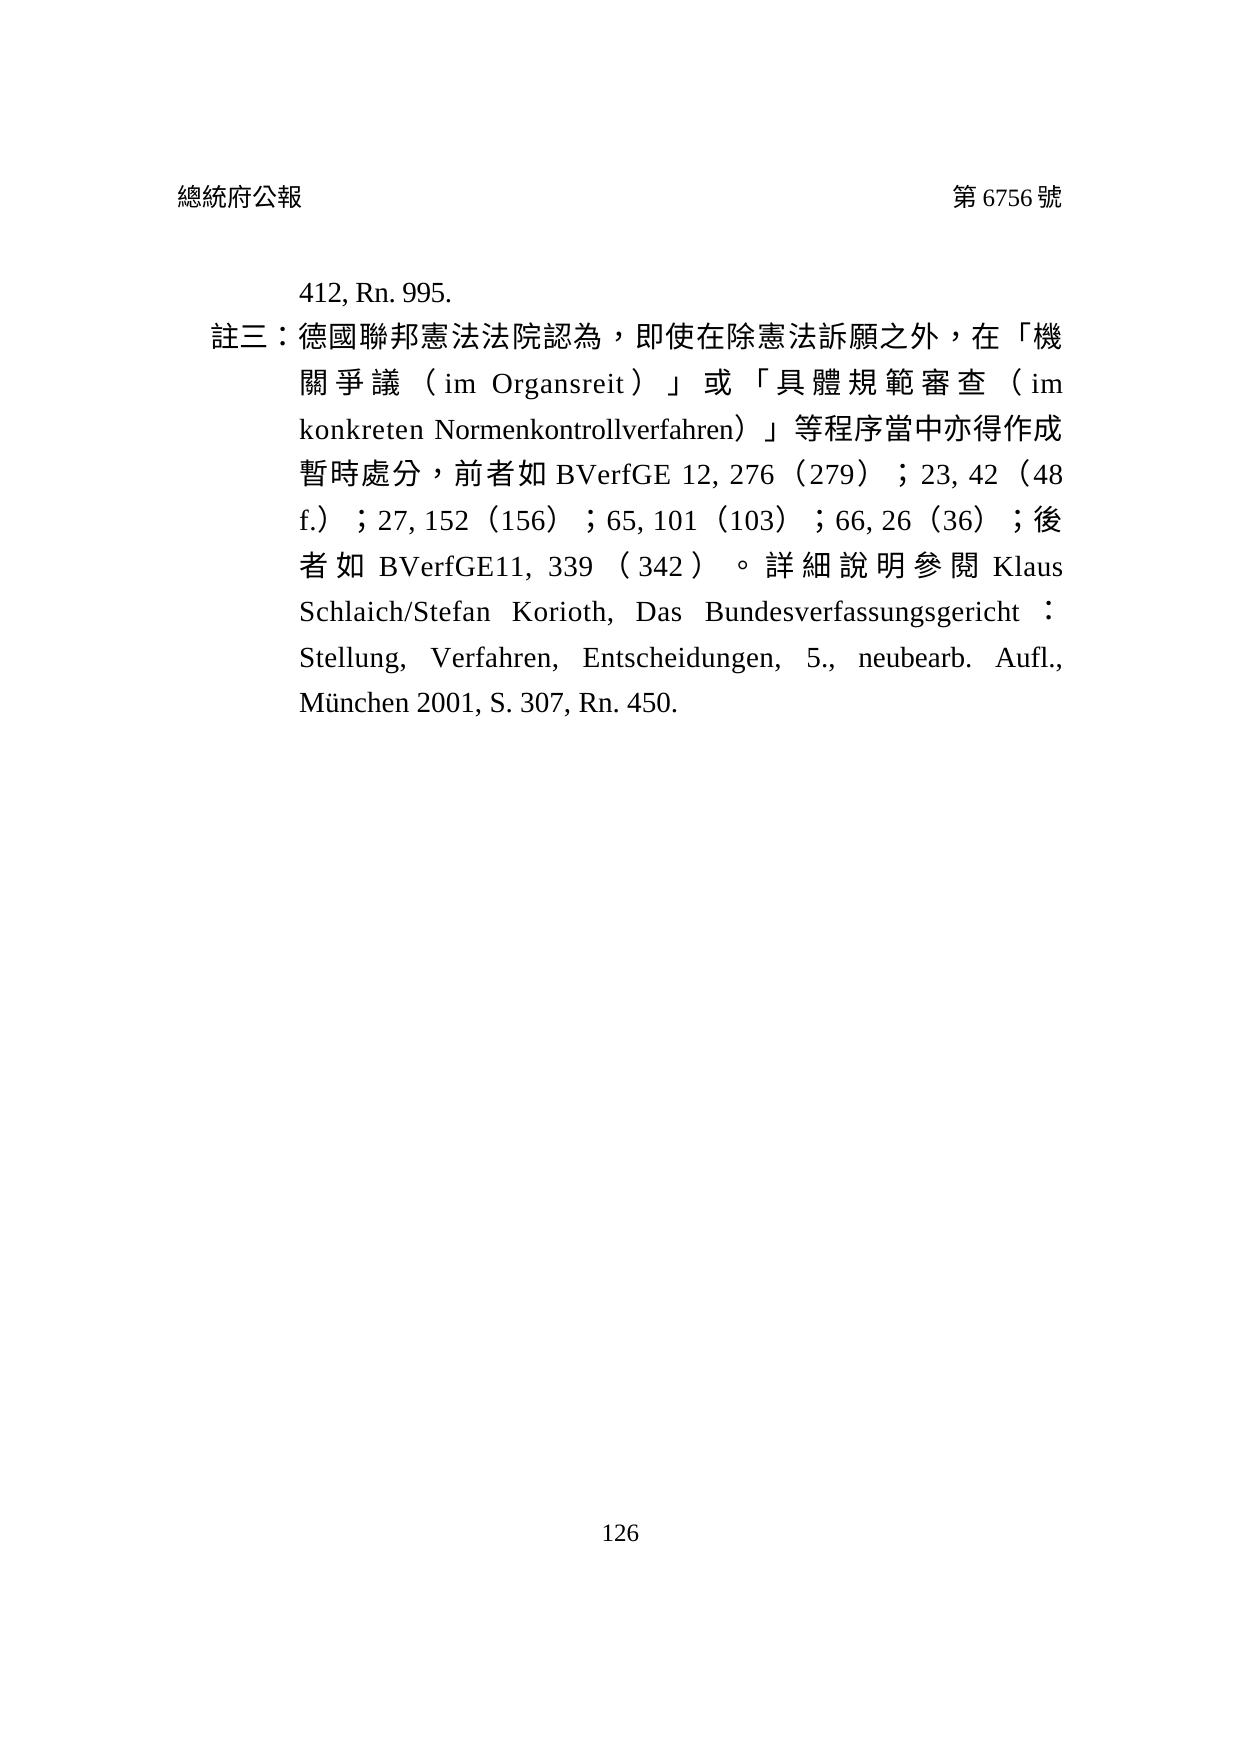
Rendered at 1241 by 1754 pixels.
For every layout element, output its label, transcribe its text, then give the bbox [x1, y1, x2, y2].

text 註三：德國聯邦憲法法院認為，即使在除憲法訴願之外，在「機關爭議（im Organsreit）」或「具體規範審查（im konkreten Normenkontrollverfahren）」等程序當中亦得作成暫時處分，前者如BVerfGE 12, 276（279）；23, 42（48 f.）；27, 152（156）；65, 101（103）；66, 26（36）；後者如BVerfGE11, 339（342）。詳細說明參閱Klaus Schlaich/Stefan Korioth, Das Bundesverfassungsgericht：Stellung, Verfahren, Entscheidungen, 5., neubearb. Aufl., München 2001, S. 307, Rn. 450. [210, 311, 1063, 722]
text 412, Rn. 995. [210, 266, 1063, 311]
